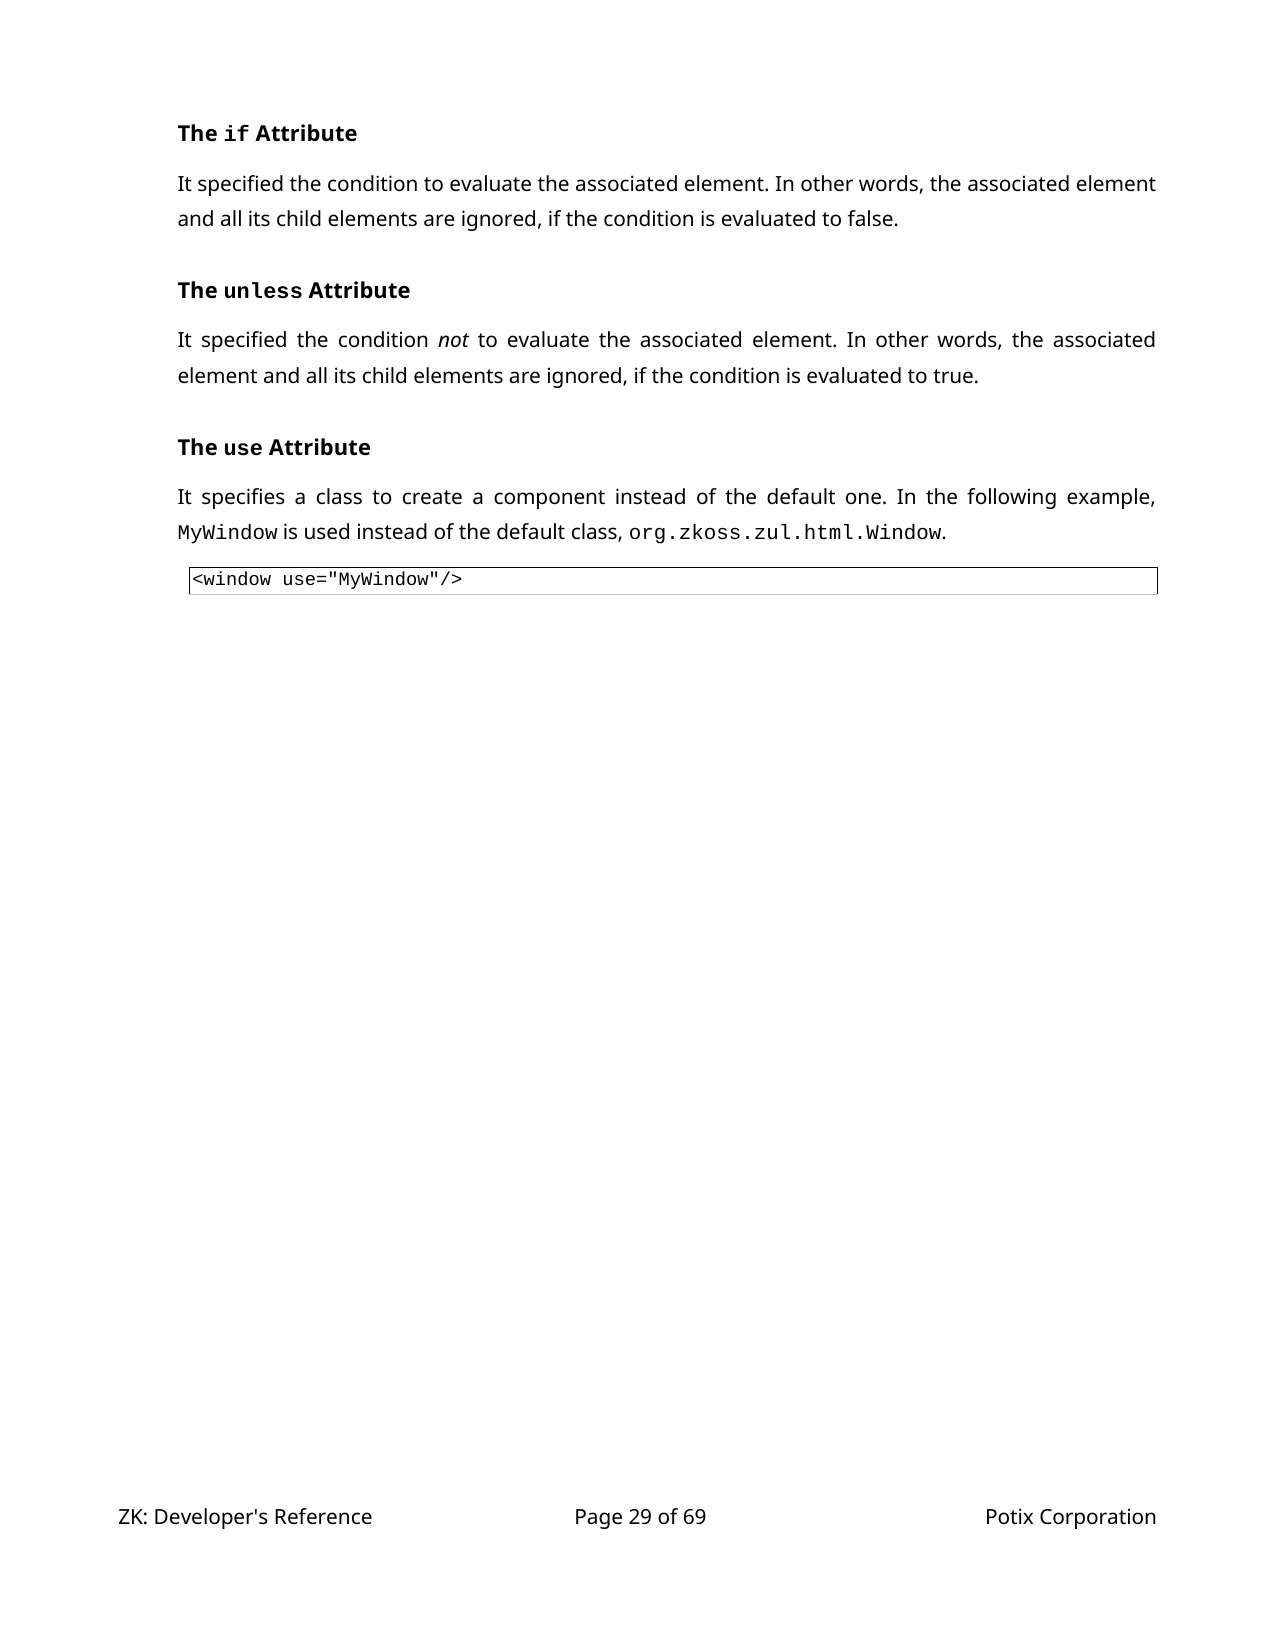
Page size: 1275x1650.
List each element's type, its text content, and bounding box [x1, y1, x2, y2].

subtitle The use Attribute [177, 431, 1157, 462]
subtitle The unless Attribute [177, 275, 1157, 305]
text It specified the condition to evaluate the associated element. In other words, the associated element and all its child elements are ignored, if the condition is evaluated to false. [177, 169, 1157, 232]
text It specified the condition not to evaluate the associated element. In other words, the associated element and all its child elements are ignored, if the condition is evaluated to true. [177, 326, 1157, 389]
text It specifies a class to create a component instead of the default one. In the following example, MyWindow is used instead of the default class, org.zkoss.zul.html.Window. [177, 482, 1157, 546]
subtitle The if Attribute [177, 118, 1157, 148]
text <window use="MyWindow"/> [190, 568, 1157, 594]
